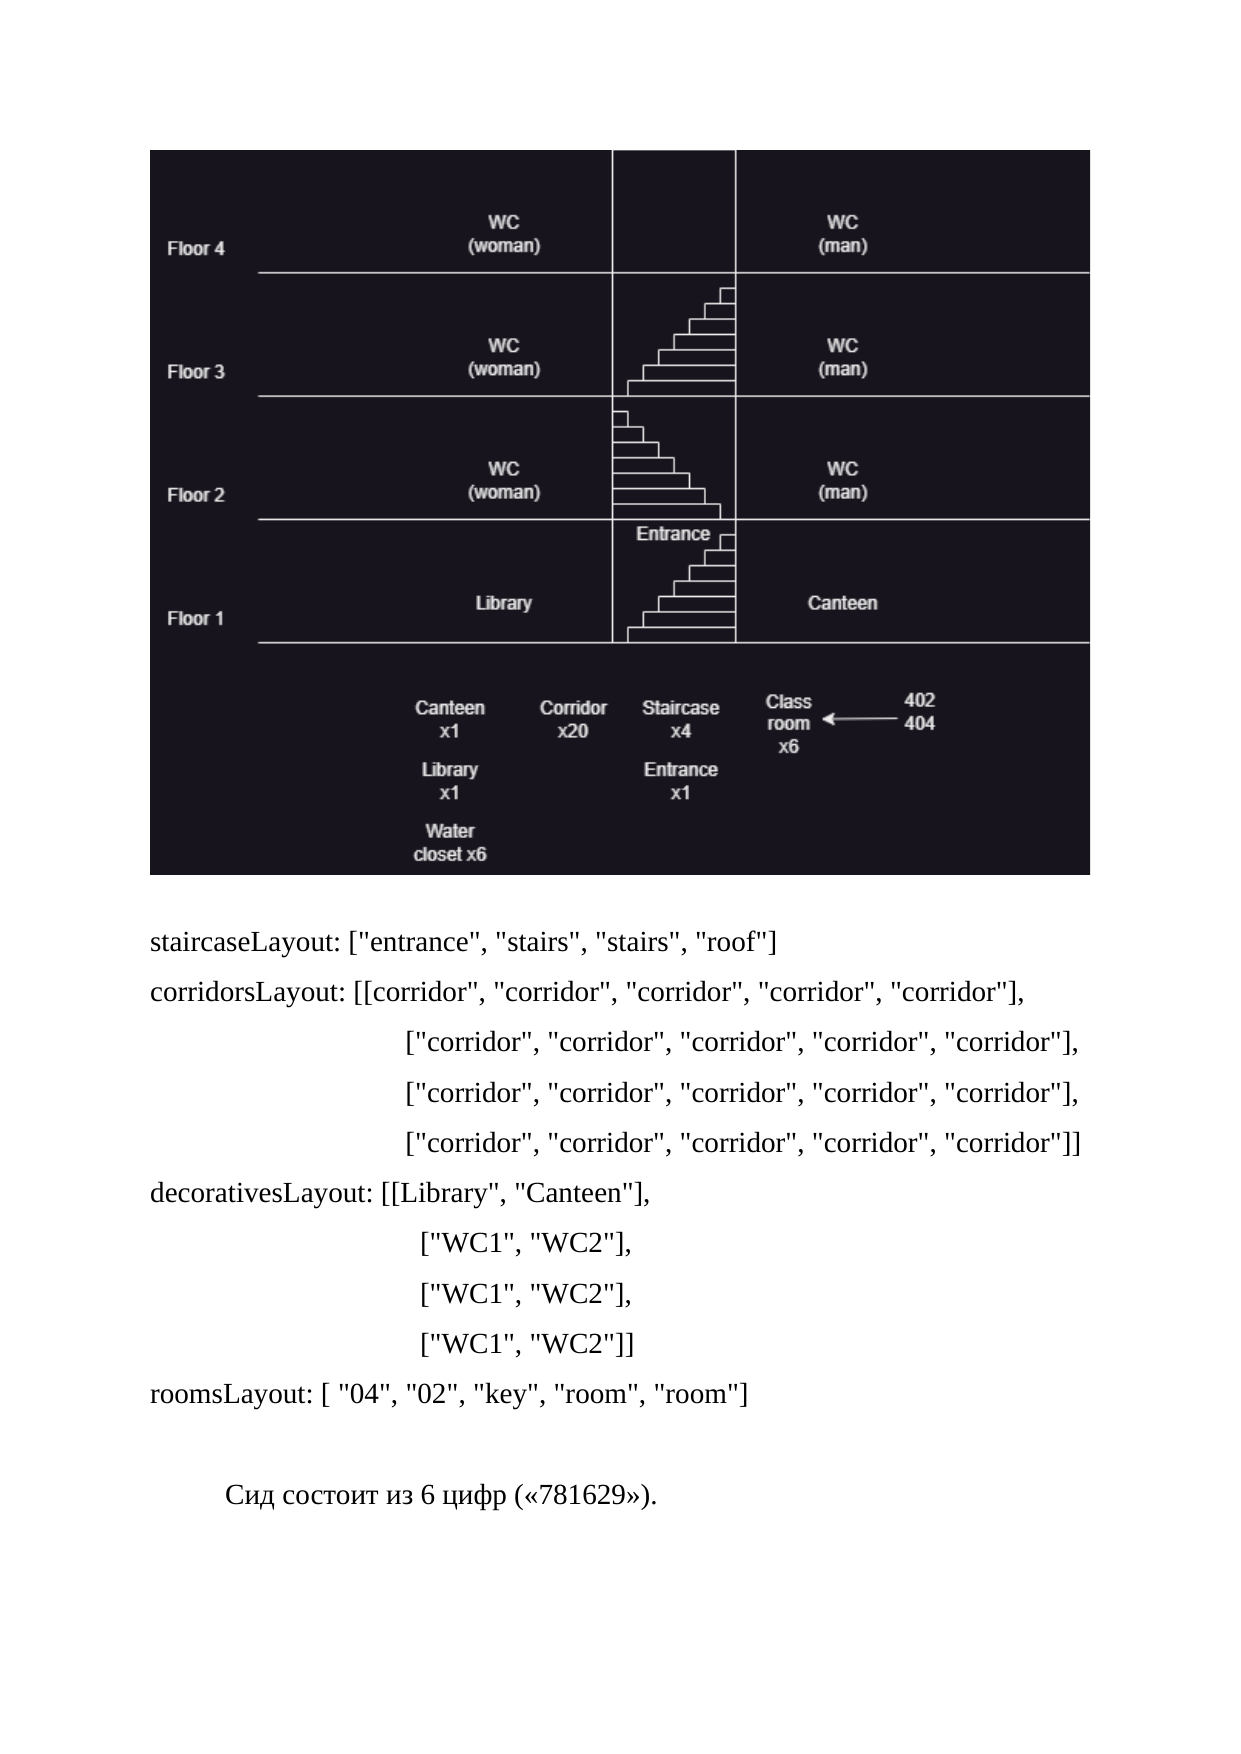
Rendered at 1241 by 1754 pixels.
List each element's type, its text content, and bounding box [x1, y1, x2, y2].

text staircaseLayout: ["entrance", "stairs", "stairs", "roof"] [150, 924, 1090, 957]
text roomsLayout: [ "04", "02", "key", "room", "room"] [150, 1377, 1090, 1410]
text decorativesLayout: [[Library", "Canteen"], [150, 1175, 1090, 1209]
text ["WC1", "WC2"], [150, 1276, 1090, 1309]
text ["corridor", "corridor", "corridor", "corridor", "corridor"]] [150, 1125, 1090, 1158]
picture [150, 150, 1091, 875]
text ["corridor", "corridor", "corridor", "corridor", "corridor"], [150, 1024, 1090, 1058]
text Сид состоит из 6 цифр («781629»). [150, 1477, 1090, 1511]
text ["corridor", "corridor", "corridor", "corridor", "corridor"], [150, 1075, 1090, 1108]
text corridorsLayout: [[corridor", "corridor", "corridor", "corridor", "corridor"], [150, 974, 1090, 1008]
text ["WC1", "WC2"]] [150, 1326, 1090, 1360]
text ["WC1", "WC2"], [150, 1226, 1090, 1259]
